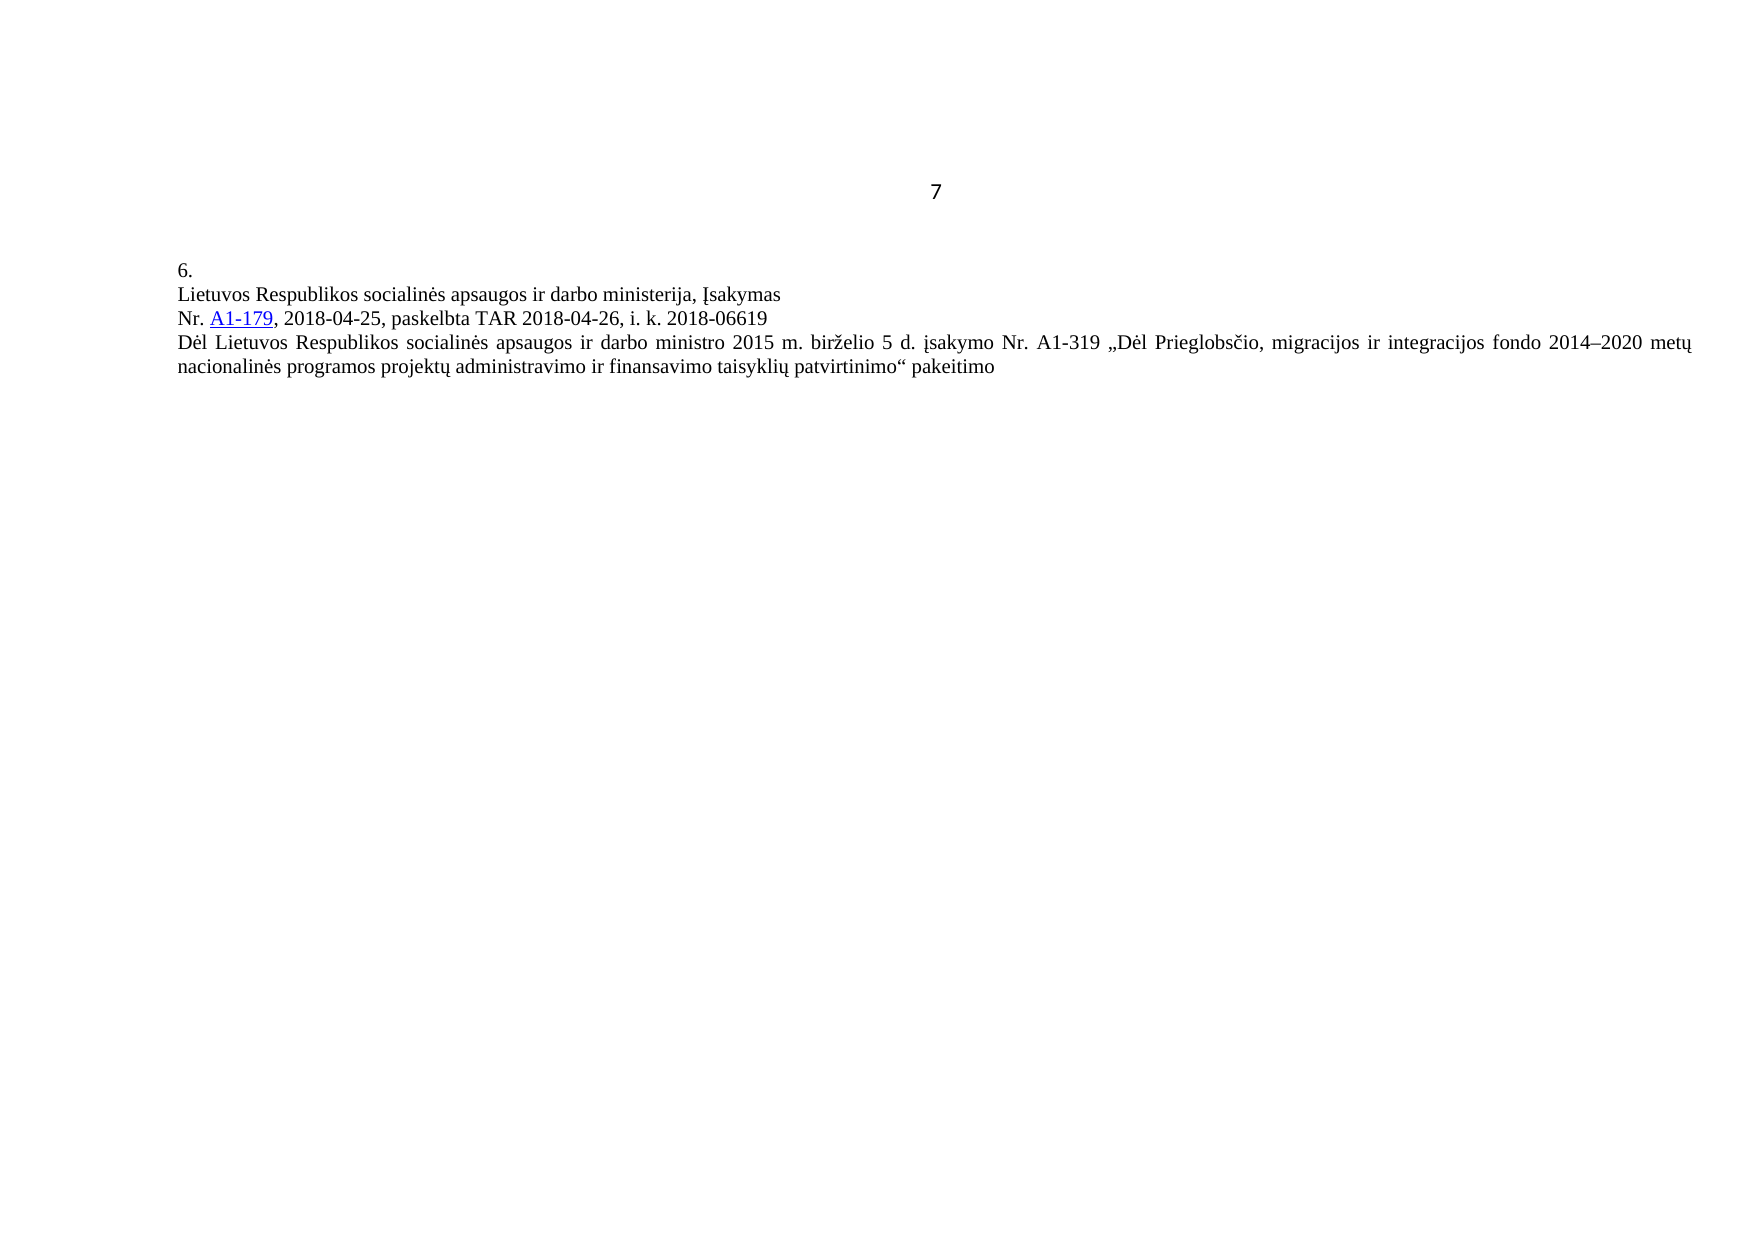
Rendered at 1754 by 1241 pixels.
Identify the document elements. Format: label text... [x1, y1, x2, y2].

text 6. [177, 258, 1695, 282]
text Nr. A1-179, 2018-04-25, paskelbta TAR 2018-04-26, i. k. 2018-06619 [177, 306, 1695, 330]
text Lietuvos Respublikos socialinės apsaugos ir darbo ministerija, Įsakymas [177, 282, 1695, 306]
text Dėl Lietuvos Respublikos socialinės apsaugos ir darbo ministro 2015 m. birželio 5 d. įsakymo Nr. A1-319 „Dėl Prieglobsčio, migracijos ir integracijos fondo 2014–2020 metų nacionalinės programos projektų administravimo ir finansavimo taisyklių patvirtinimo“ pakeitimo [177, 330, 1695, 378]
